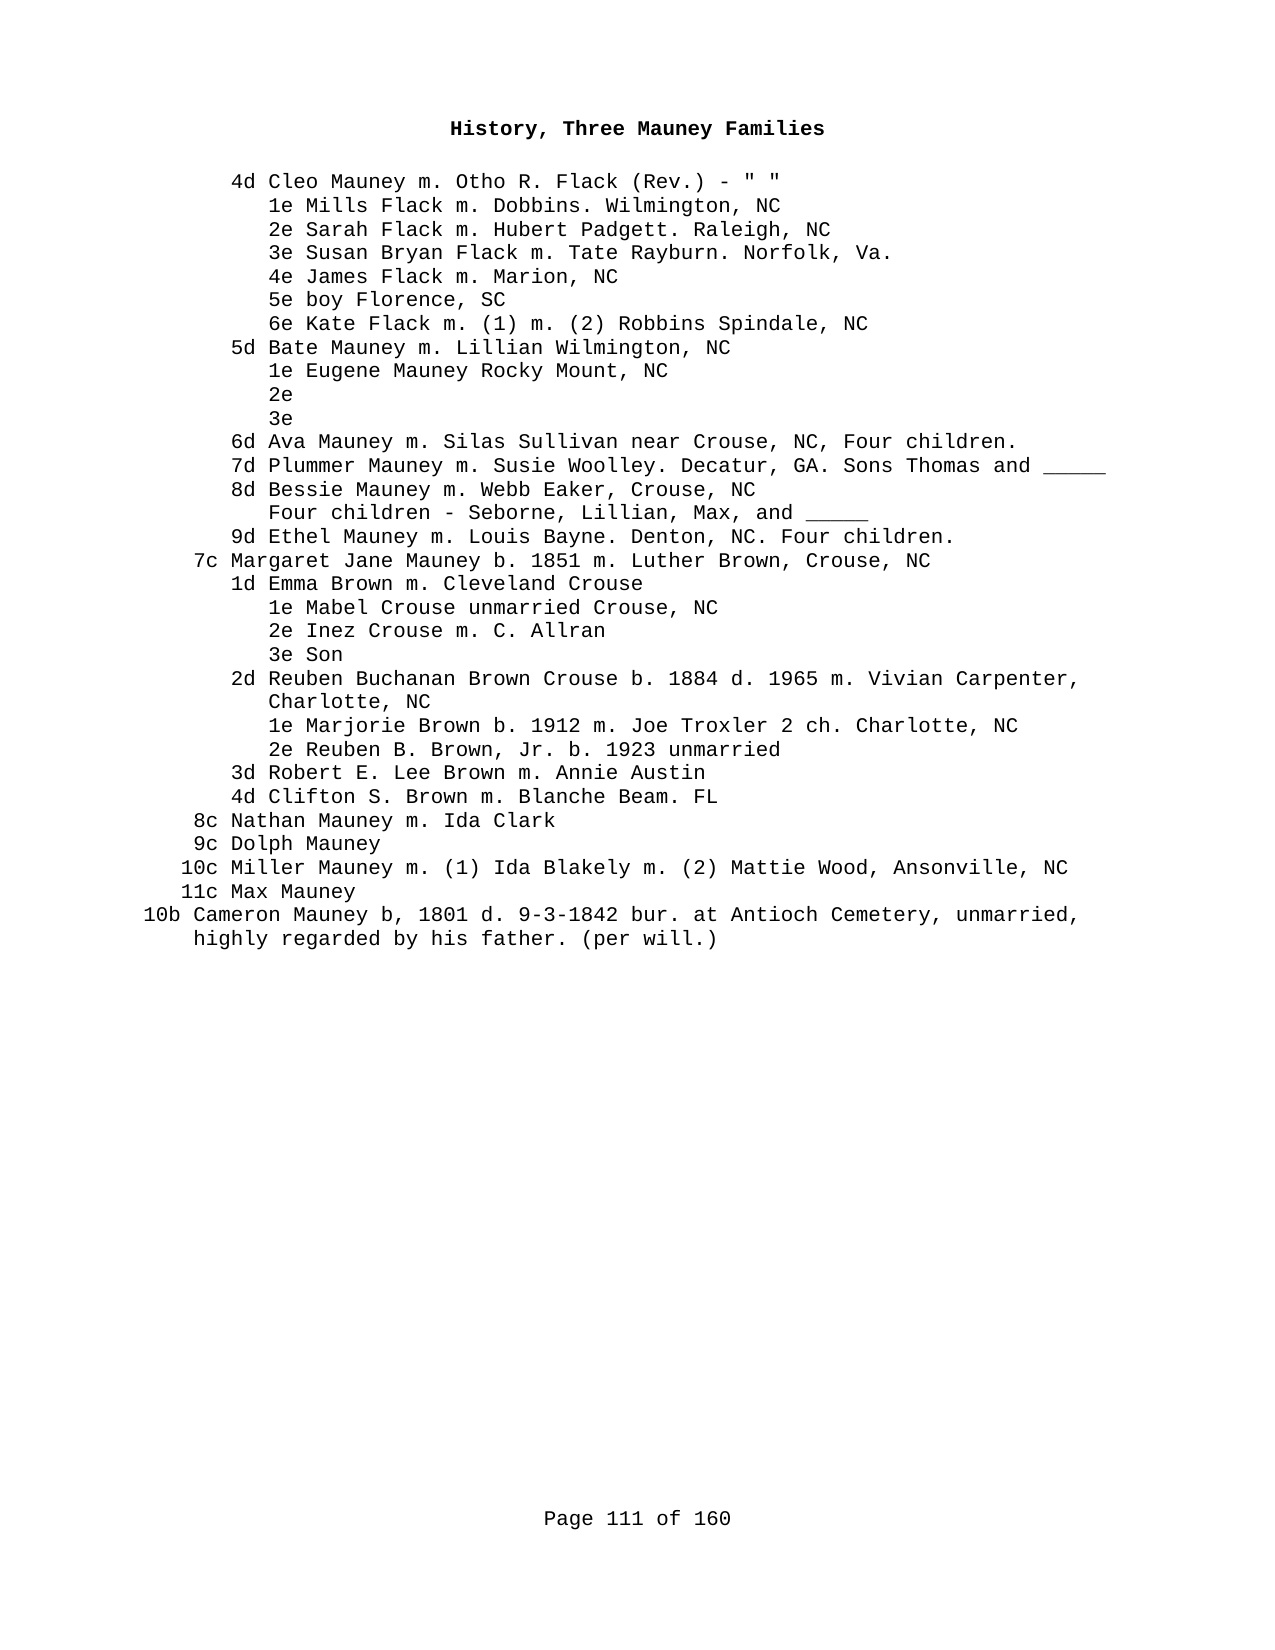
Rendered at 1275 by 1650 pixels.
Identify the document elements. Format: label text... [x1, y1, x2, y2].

text Charlotte, NC [118, 691, 1157, 715]
text 1d Emma Brown m. Cleveland Crouse [118, 573, 1157, 597]
text 3e [118, 408, 1157, 431]
text 9d Ethel Mauney m. Louis Bayne. Denton, NC. Four children. [118, 526, 1157, 549]
text highly regarded by his father. (per will.) [118, 928, 1157, 952]
text 6e Kate Flack m. (1) m. (2) Robbins Spindale, NC [118, 313, 1157, 337]
text 3d Robert E. Lee Brown m. Annie Austin [118, 762, 1157, 786]
text 8d Bessie Mauney m. Webb Eaker, Crouse, NC [118, 479, 1157, 502]
text 1e Marjorie Brown b. 1912 m. Joe Troxler 2 ch. Charlotte, NC [118, 715, 1157, 739]
text 4d Cleo Mauney m. Otho R. Flack (Rev.) - " " [118, 171, 1157, 195]
text 1e Mabel Crouse unmarried Crouse, NC [118, 597, 1157, 621]
text 11c Max Mauney [118, 881, 1157, 904]
text 3e Son [118, 644, 1157, 668]
text 6d Ava Mauney m. Silas Sullivan near Crouse, NC, Four children. [118, 431, 1157, 455]
text 2e [118, 384, 1157, 408]
text 1e Mills Flack m. Dobbins. Wilmington, NC [118, 195, 1157, 218]
text 5d Bate Mauney m. Lillian Wilmington, NC [118, 337, 1157, 360]
text 4d Clifton S. Brown m. Blanche Beam. FL [118, 786, 1157, 810]
text Four children - Seborne, Lillian, Max, and _____ [118, 502, 1157, 526]
text 2e Inez Crouse m. C. Allran [118, 621, 1157, 644]
text 1e Eugene Mauney Rocky Mount, NC [118, 360, 1157, 384]
text 2e Reuben B. Brown, Jr. b. 1923 unmarried [118, 739, 1157, 762]
text 5e boy Florence, SC [118, 289, 1157, 313]
text 3e Susan Bryan Flack m. Tate Rayburn. Norfolk, Va. [118, 242, 1157, 266]
text 10b Cameron Mauney b, 1801 d. 9-3-1842 bur. at Antioch Cemetery, unmarried, [118, 904, 1157, 928]
text 7d Plummer Mauney m. Susie Woolley. Decatur, GA. Sons Thomas and _____ [118, 455, 1157, 479]
text 4e James Flack m. Marion, NC [118, 266, 1157, 289]
text 9c Dolph Mauney [118, 833, 1157, 857]
text 2e Sarah Flack m. Hubert Padgett. Raleigh, NC [118, 218, 1157, 242]
text 8c Nathan Mauney m. Ida Clark [118, 810, 1157, 833]
text 2d Reuben Buchanan Brown Crouse b. 1884 d. 1965 m. Vivian Carpenter, [118, 668, 1157, 691]
text 10c Miller Mauney m. (1) Ida Blakely m. (2) Mattie Wood, Ansonville, NC [118, 857, 1157, 881]
text 7c Margaret Jane Mauney b. 1851 m. Luther Brown, Crouse, NC [118, 549, 1157, 573]
